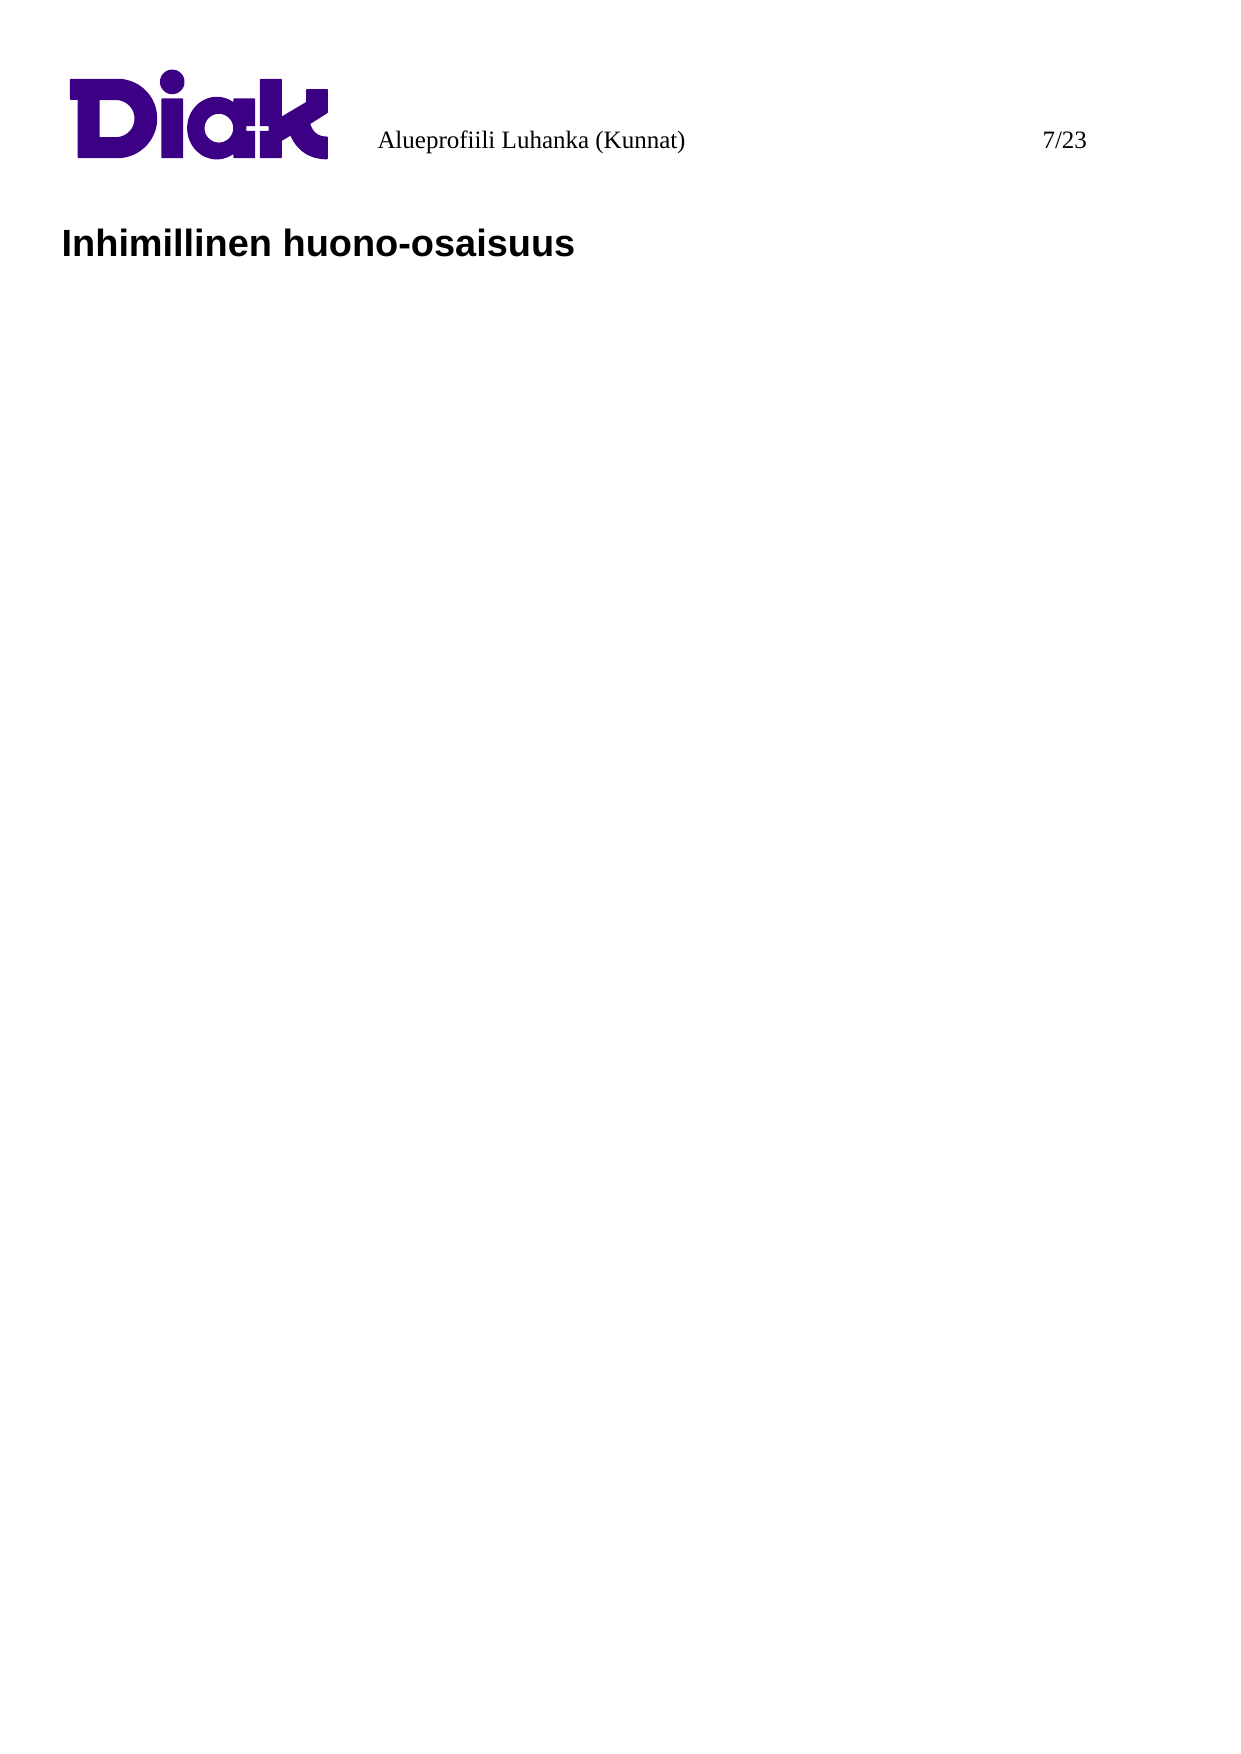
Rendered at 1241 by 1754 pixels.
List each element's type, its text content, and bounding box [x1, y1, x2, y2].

subtitle Inhimillinen huono-osaisuus [61, 221, 1179, 265]
